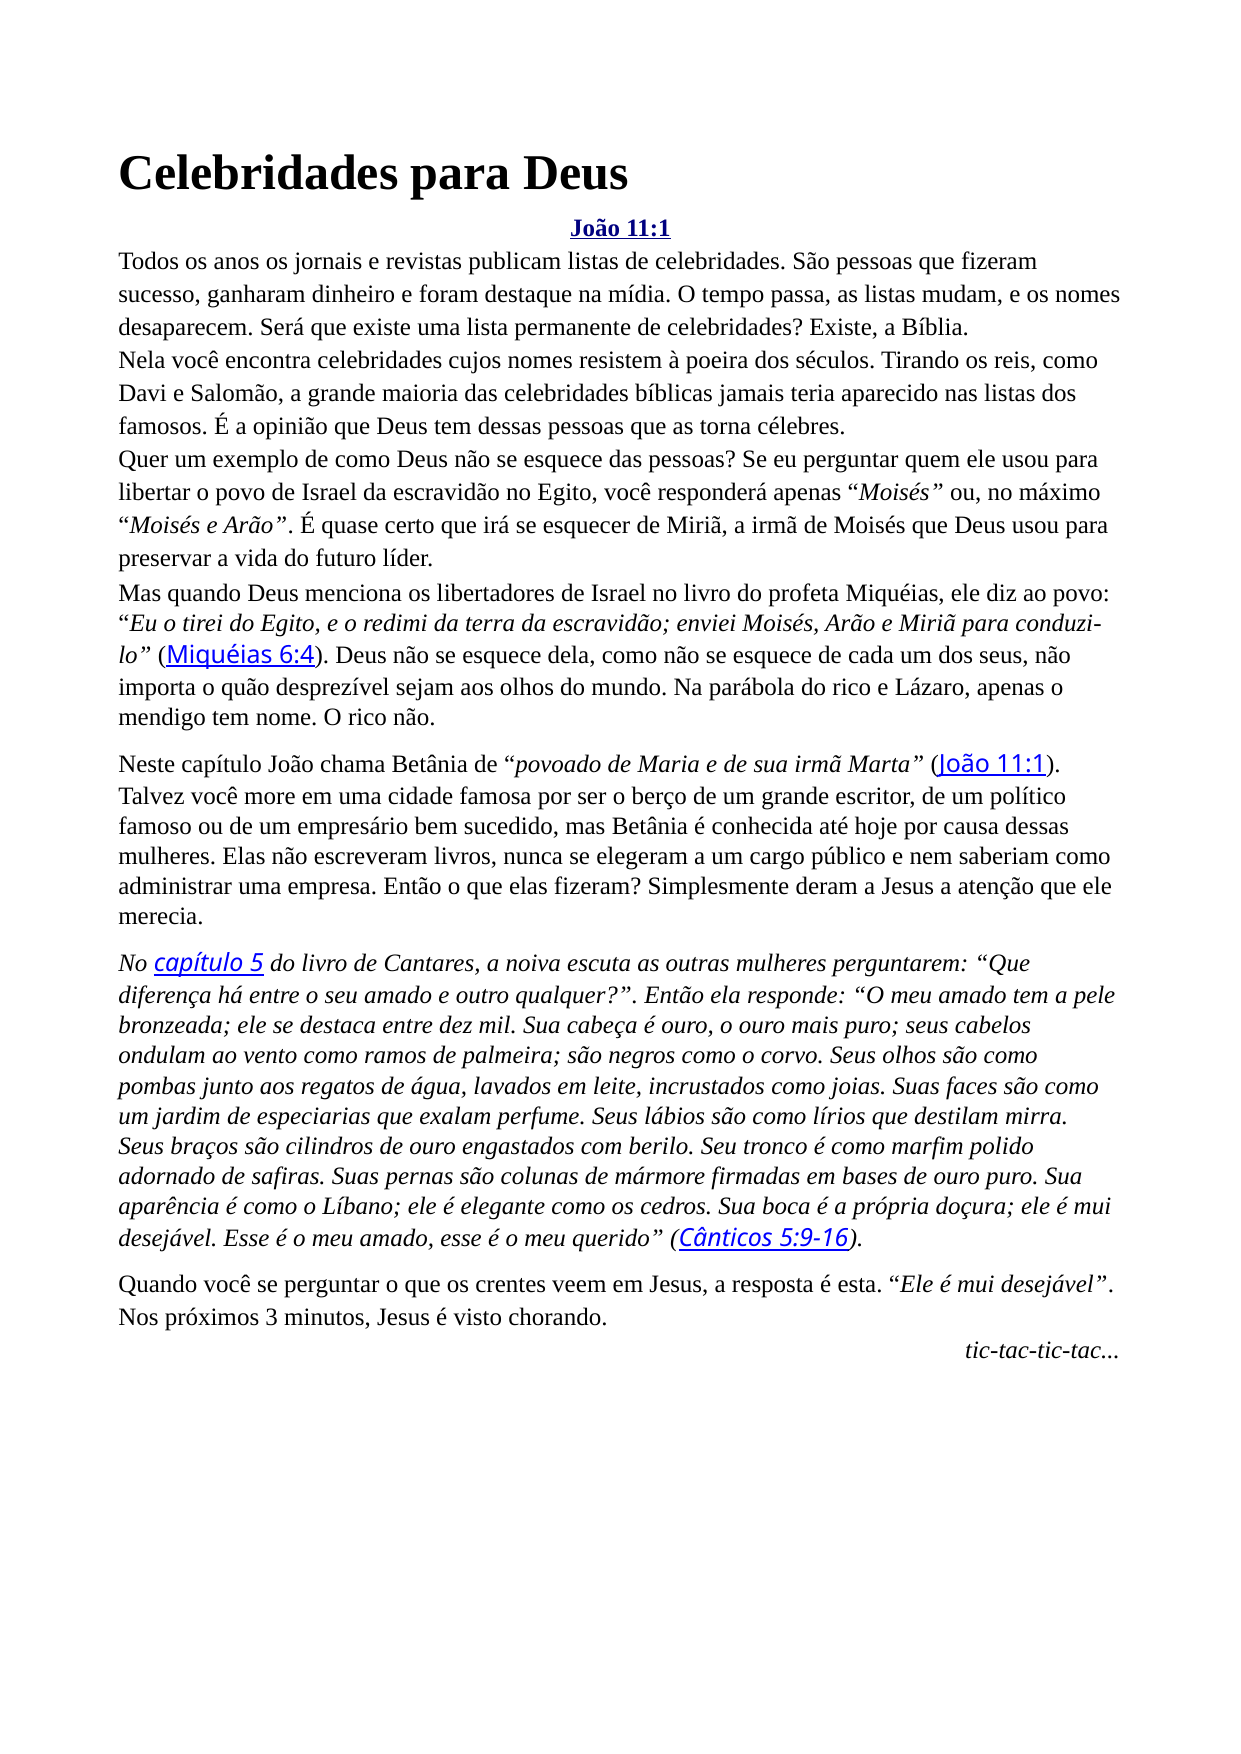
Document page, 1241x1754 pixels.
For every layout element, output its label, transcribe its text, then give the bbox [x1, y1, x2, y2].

text Quando você se perguntar o que os crentes veem em Jesus, a resposta é esta. “Ele é mui desejável”. [118, 1269, 1122, 1297]
text Mas quando Deus menciona os libertadores de Israel no livro do profeta Miquéias, ele diz ao povo: “Eu o tirei do Egito, e o redimi da terra da escravidão; enviei Moisés, Arão e Miriã para conduzi-lo” (Miquéias 6:4). Deus não se esquece dela, como não se esquece de cada um dos seus, não importa o quão desprezível sejam aos olhos do mundo. Na parábola do rico e Lázaro, apenas o mendigo tem nome. O rico não. [118, 576, 1122, 731]
text No capítulo 5 do livro de Cantares, a noiva escuta as outras mulheres perguntarem: “Que diferença há entre o seu amado e outro qualquer?”. Então ela responde: “O meu amado tem a pele bronzeada; ele se destaca entre dez mil. Sua cabeça é ouro, o ouro mais puro; seus cabelos ondulam ao vento como ramos de palmeira; são negros como o corvo. Seus olhos são como pombas junto aos regatos de água, lavados em leite, incrustados como joias. Suas faces são como um jardim de especiarias que exalam perfume. Seus lábios são como lírios que destilam mirra. Seus braços são cilindros de ouro engastados com berilo. Seu tronco é como marfim polido adornado de safiras. Suas pernas são colunas de mármore firmadas em bases de ouro puro. Sua aparência é como o Líbano; ele é elegante como os cedros. Sua boca é a própria doçura; ele é mui desejável. Esse é o meu amado, esse é o meu querido” (Cânticos 5:9-16). [118, 945, 1122, 1254]
text Todos os anos os jornais e revistas publicam listas de celebridades. São pessoas que fizeram sucesso, ganharam dinheiro e foram destaque na mídia. O tempo passa, as listas mudam, e os nomes desaparecem. Será que existe uma lista permanente de celebridades? Existe, a Bíblia. [118, 246, 1122, 341]
text tic-tac-tic-tac... [118, 1335, 1122, 1363]
text Nela você encontra celebridades cujos nomes resistem à poeira dos séculos. Tirando os reis, como Davi e Salomão, a grande maioria das celebridades bíblicas jamais teria aparecido nas listas dos famosos. É a opinião que Deus tem dessas pessoas que as torna célebres. [118, 345, 1122, 440]
subtitle Celebridades para Deus [118, 143, 1122, 201]
text Quer um exemplo de como Deus não se esquece das pessoas? Se eu perguntar quem ele usou para libertar o povo de Israel da escravidão no Egito, você responderá apenas “Moisés” ou, no máximo “Moisés e Arão”. É quase certo que irá se esquecer de Miriã, a irmã de Moisés que Deus usou para preservar a vida do futuro líder. [118, 444, 1122, 572]
text Nos próximos 3 minutos, Jesus é visto chorando. [118, 1302, 1122, 1331]
text Neste capítulo João chama Betânia de “povoado de Maria e de sua irmã Marta” (João 11:1). Talvez você more em uma cidade famosa por ser o berço de um grande escritor, de um político famoso ou de um empresário bem sucedido, mas Betânia é conhecida até hoje por causa dessas mulheres. Elas não escreveram livros, nunca se elegeram a um cargo público e nem saberiam como administrar uma empresa. Então o que elas fizeram? Simplesmente deram a Jesus a atenção que ele merecia. [118, 746, 1122, 930]
text João 11:1 [118, 213, 1122, 242]
